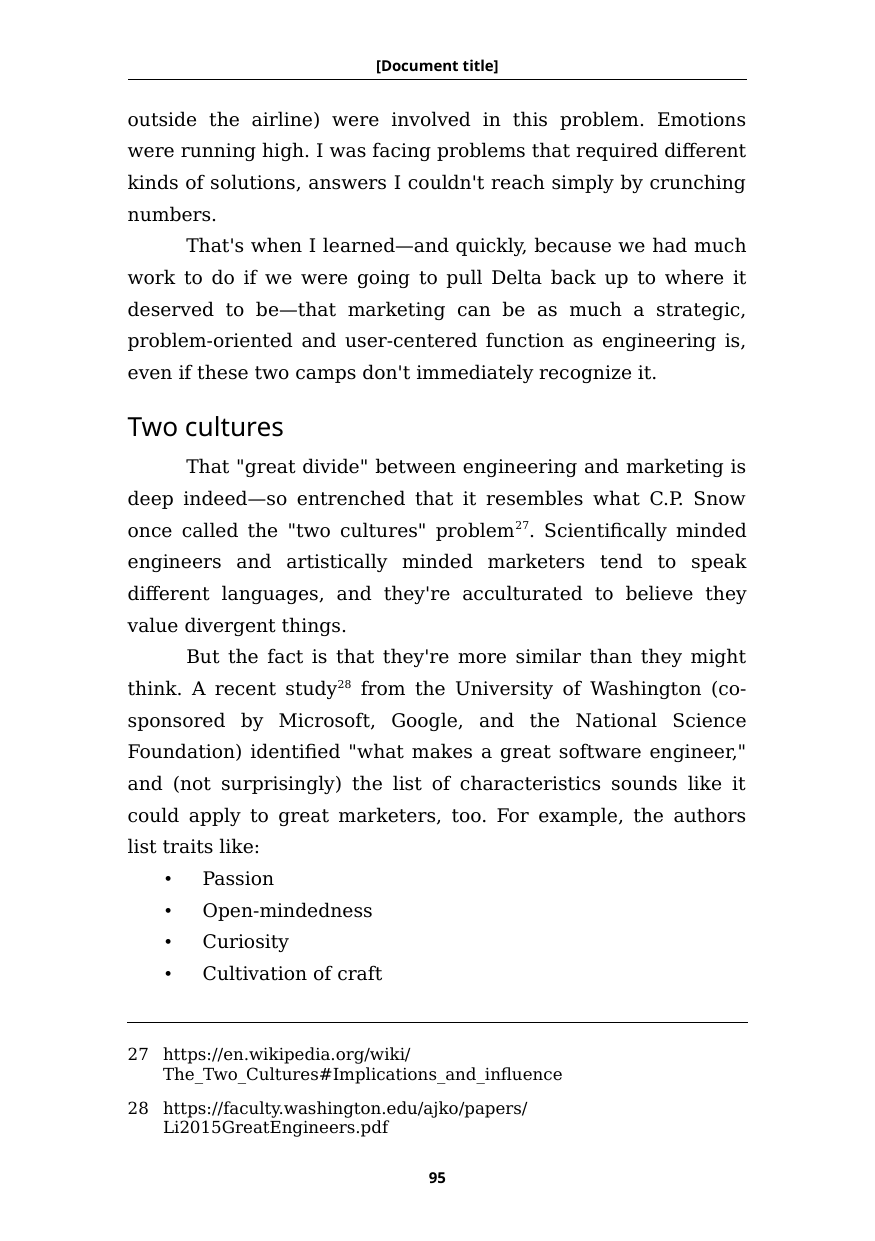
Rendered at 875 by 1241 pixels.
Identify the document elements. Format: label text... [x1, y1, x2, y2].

text https://faculty.washington.edu/ajko/papers/Li2015GreatEngineers.pdf [127, 1099, 747, 1138]
list Curiosity [165, 932, 747, 953]
subtitle Two cultures [127, 408, 747, 444]
text That "great divide" between engineering and marketing is deep indeed—so entrenched that it resembles what C.P. Snow once called the "two cultures" problem. Scientifically minded engineers and artistically minded marketers tend to speak different languages, and they're acculturated to believe they value divergent things. [127, 457, 747, 637]
text https://en.wikipedia.org/wiki/The_Two_Cultures#Implications_and_influence [127, 1045, 747, 1084]
text But the fact is that they're more similar than they might think. A recent study from the University of Washington (co-sponsored by Microsoft, Google, and the National Science Foundation) identified "what makes a great software engineer," and (not surprisingly) the list of characteristics sounds like it could apply to great marketers, too. For example, the authors list traits like: [127, 647, 747, 858]
text outside the airline) were involved in this problem. Emotions were running high. I was facing problems that required different kinds of solutions, answers I couldn't reach simply by crunching numbers. [127, 109, 747, 226]
text That's when I learned—and quickly, because we had much work to do if we were going to pull Delta back up to where it deserved to be—that marketing can be as much a strategic, problem-oriented and user-centered function as engineering is, even if these two camps don't immediately recognize it. [127, 235, 747, 384]
list Open-mindedness [165, 900, 747, 922]
list Passion [165, 868, 747, 890]
list Cultivation of craft [165, 963, 747, 985]
